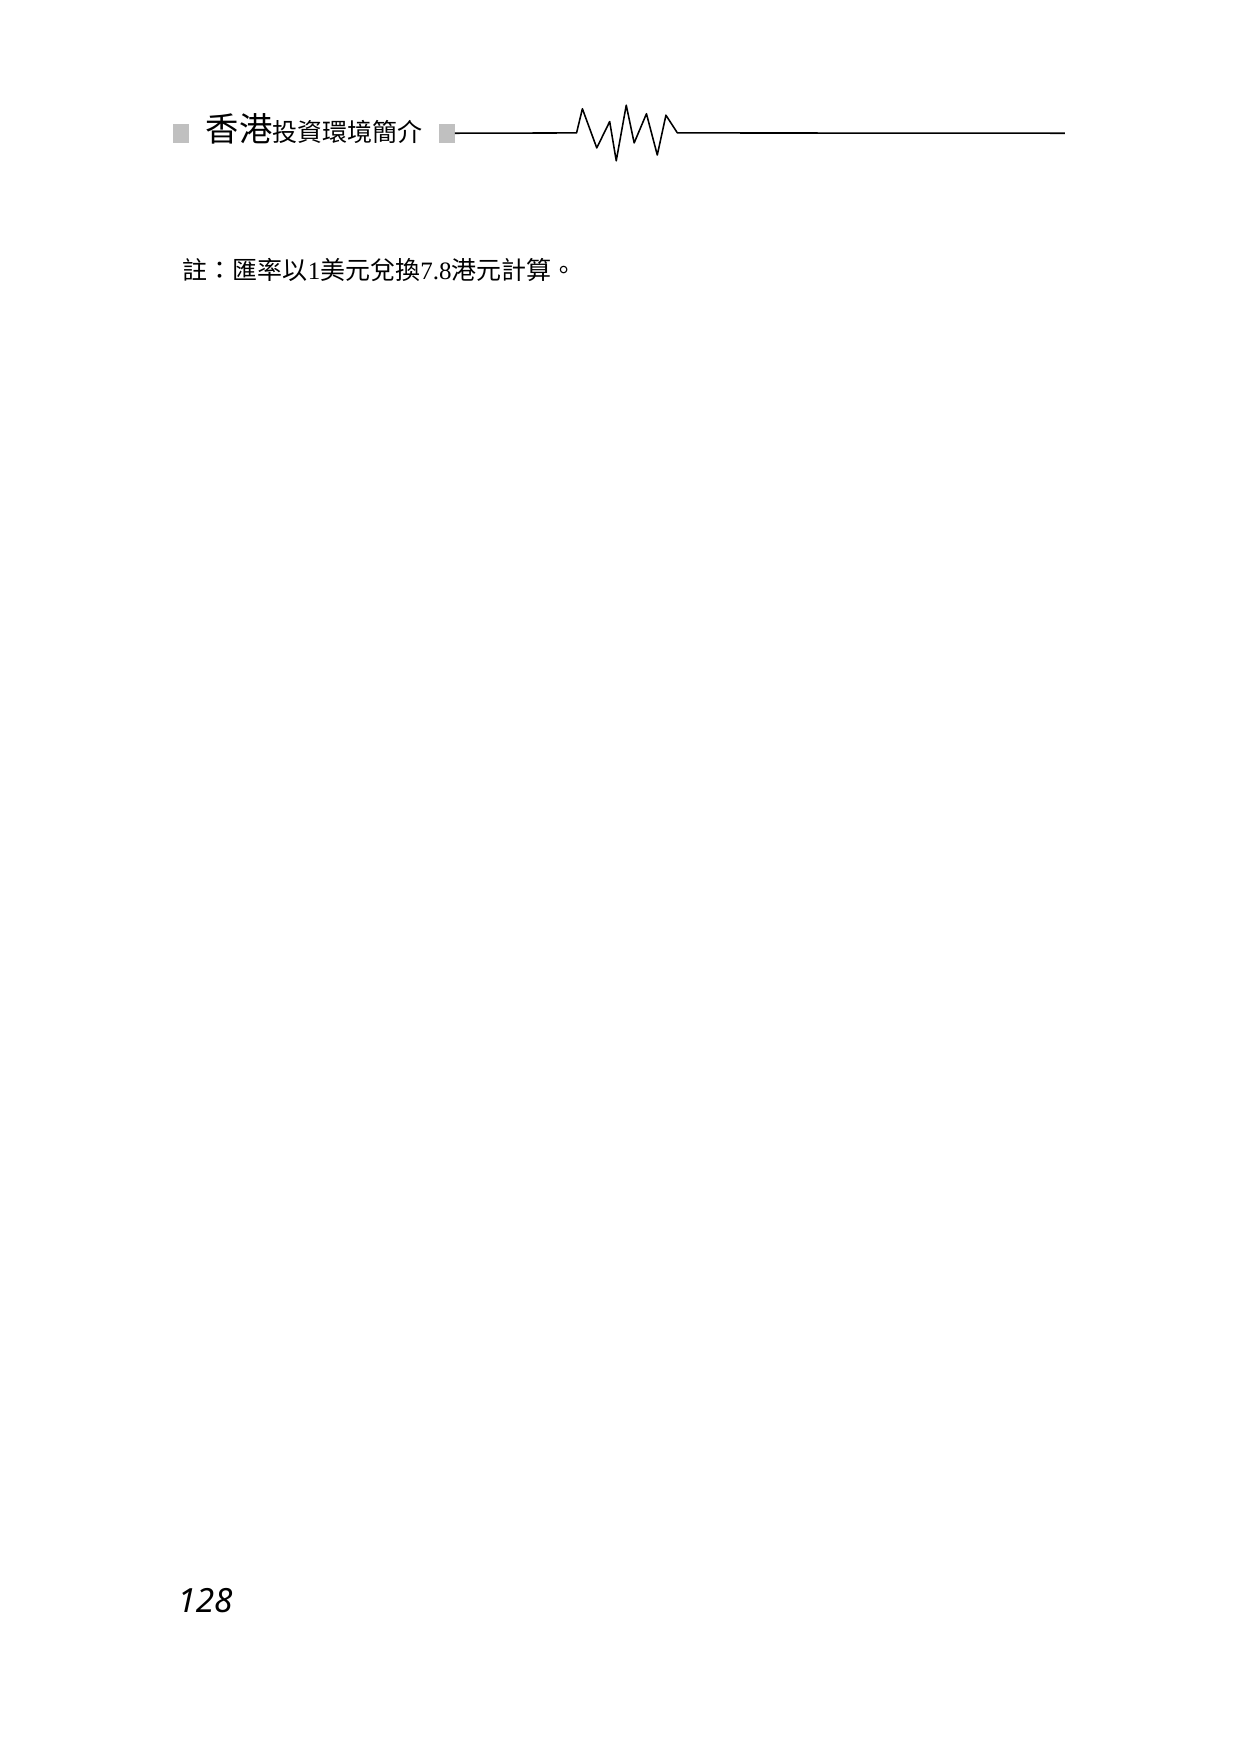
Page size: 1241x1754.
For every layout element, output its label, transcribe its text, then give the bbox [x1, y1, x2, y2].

text 註：匯率以1美元兌換7.8港元計算。 [183, 250, 1058, 286]
